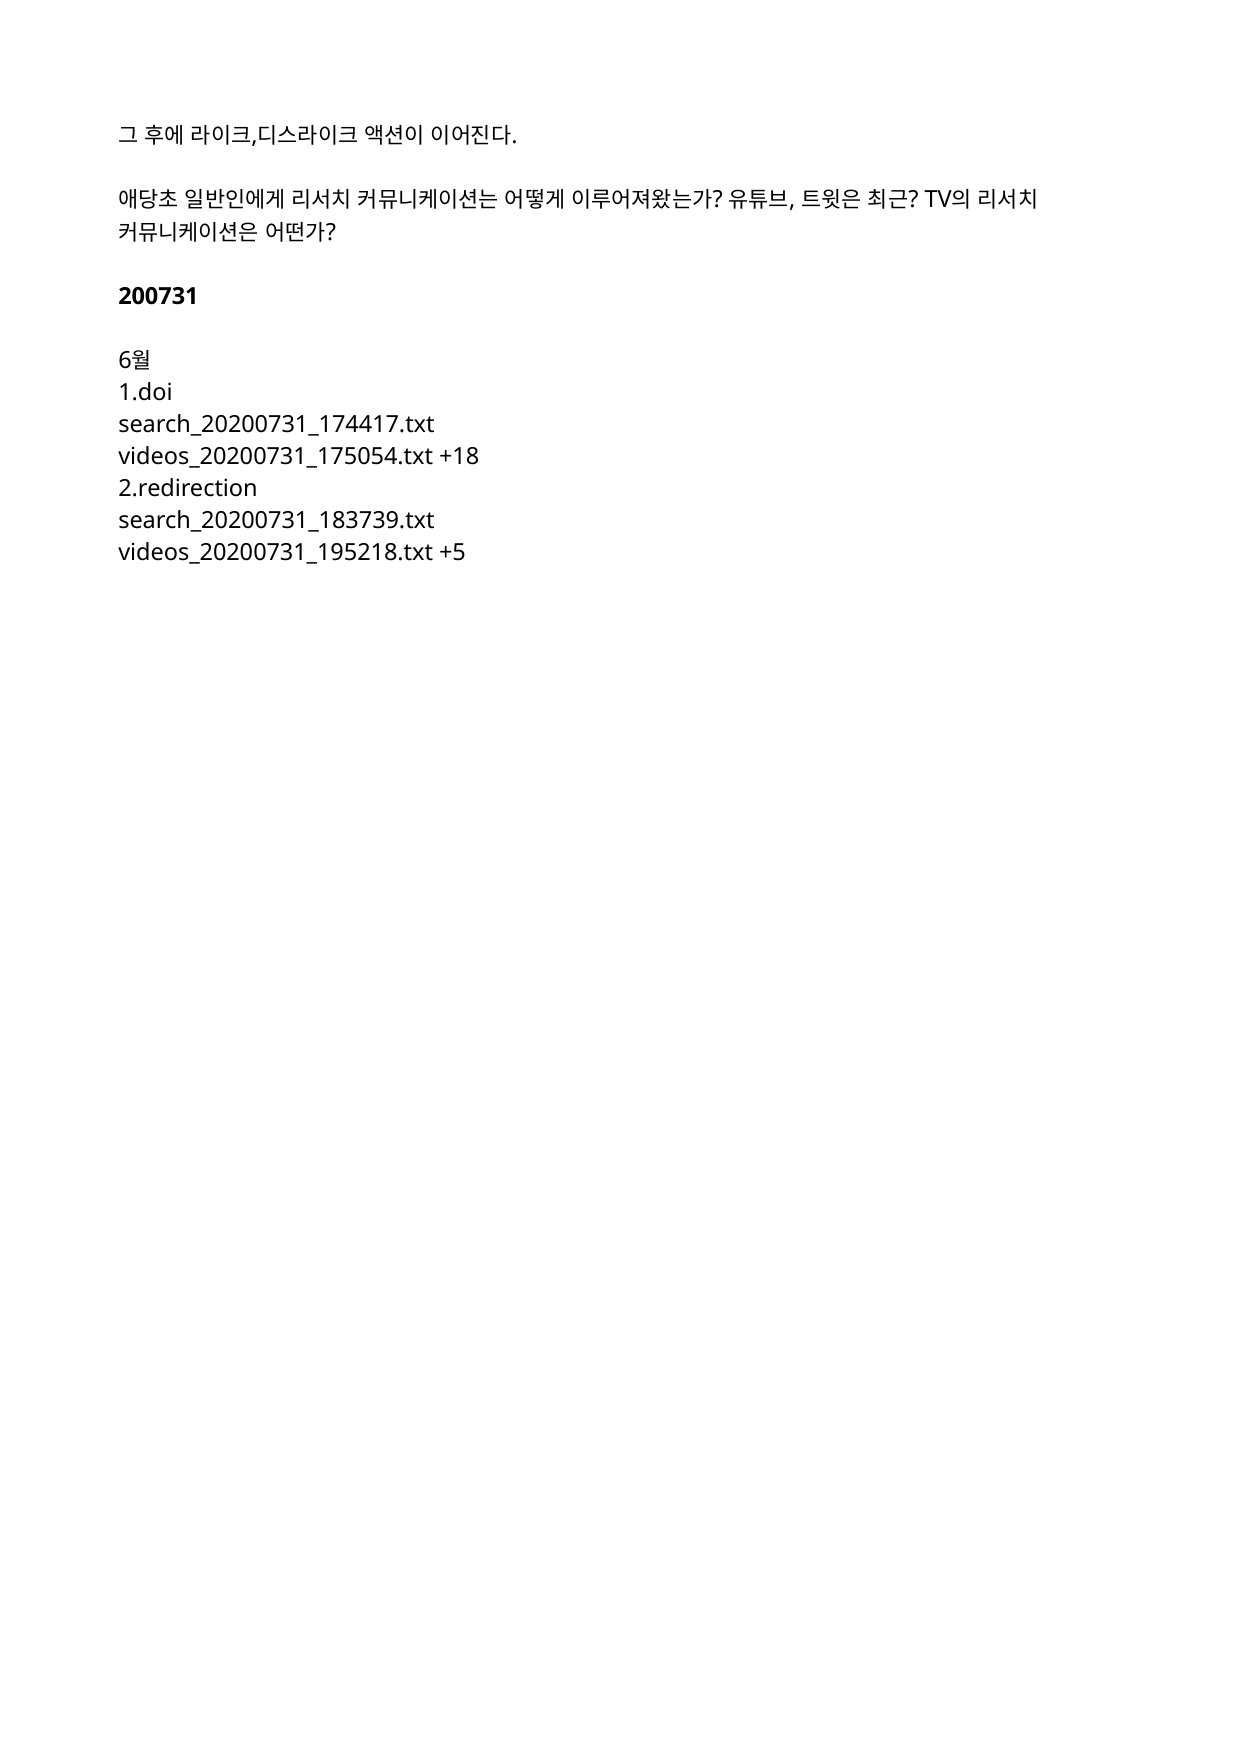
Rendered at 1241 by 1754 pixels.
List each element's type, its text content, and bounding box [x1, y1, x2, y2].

text search_20200731_174417.txt [118, 407, 1122, 439]
text videos_20200731_175054.txt +18 [118, 439, 1122, 471]
text 그 후에 라이크,디스라이크 액션이 이어진다. [118, 118, 1122, 150]
text search_20200731_183739.txt [118, 503, 1122, 535]
text 애당초 일반인에게 리서치 커뮤니케이션는 어떻게 이루어져왔는가? 유튜브, 트윗은 최근? TV의 리서치 커뮤니케이션은 어떤가? [118, 182, 1122, 247]
text 2.redirection [118, 471, 1122, 503]
text 200731 [118, 279, 1122, 311]
text 6월 [118, 343, 1122, 375]
text 1.doi [118, 375, 1122, 407]
text videos_20200731_195218.txt +5 [118, 535, 1122, 567]
